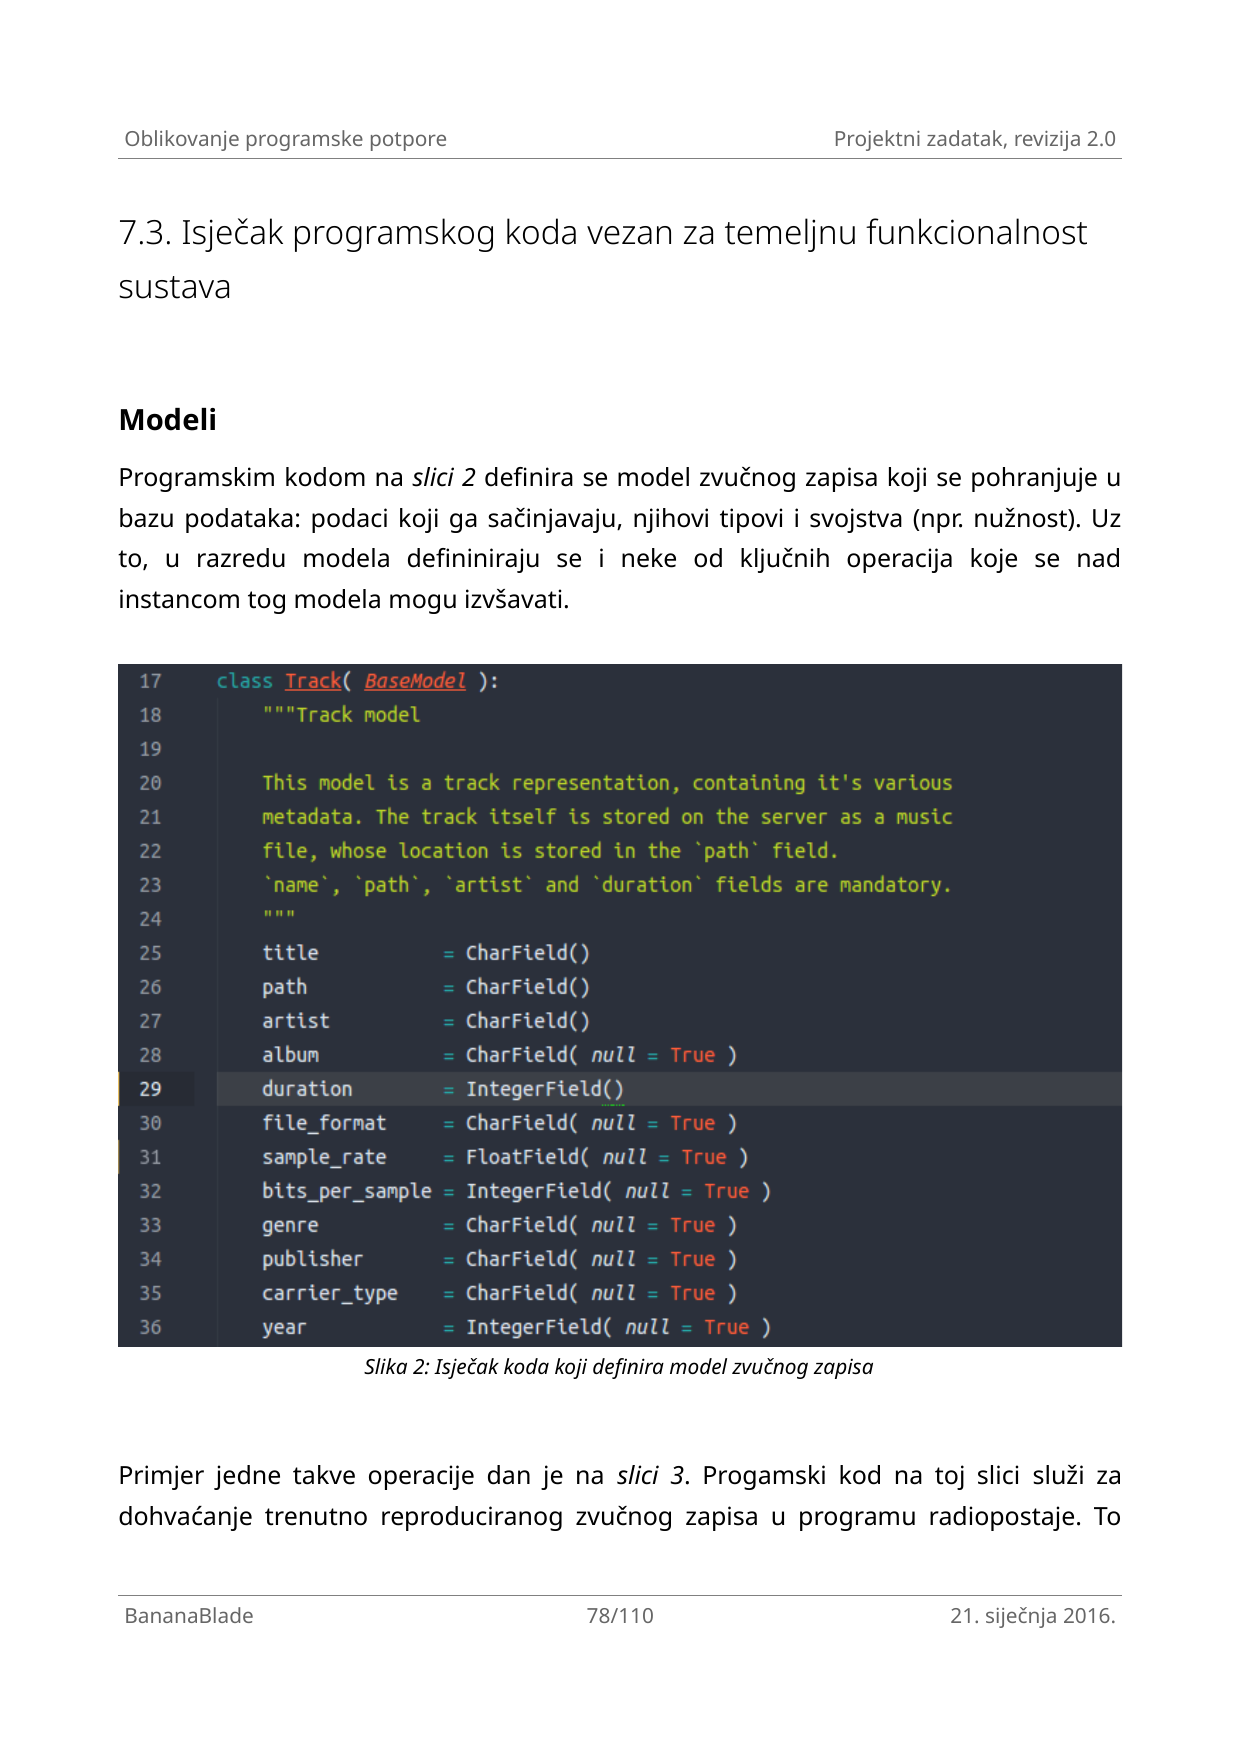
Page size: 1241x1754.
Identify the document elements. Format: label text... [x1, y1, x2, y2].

text Primjer jedne takve operacije dan je na slici 3. Progamski kod na toj slici služi za dohvaćanje trenutno reproduciranog zvučnog zapisa u programu radiopostaje. To [118, 1457, 1122, 1532]
text Programskim kodom na slici 2 definira se model zvučnog zapisa koji se pohranjuje u bazu podataka: podaci koji ga sačinjavaju, njihovi tipovi i svojstva (npr. nužnost). Uz to, u razredu modela defininiraju se i neke od ključnih operacija koje se nad instancom tog modela mogu izvšavati. [118, 459, 1122, 616]
picture [118, 664, 1123, 1347]
subtitle Modeli [118, 399, 1122, 439]
text Slika 2: Isječak koda koji definira model zvučnog zapisa [118, 1347, 1122, 1380]
subtitle 7.3. Isječak programskog koda vezan za temeljnu funkcionalnost sustava [118, 209, 1122, 363]
